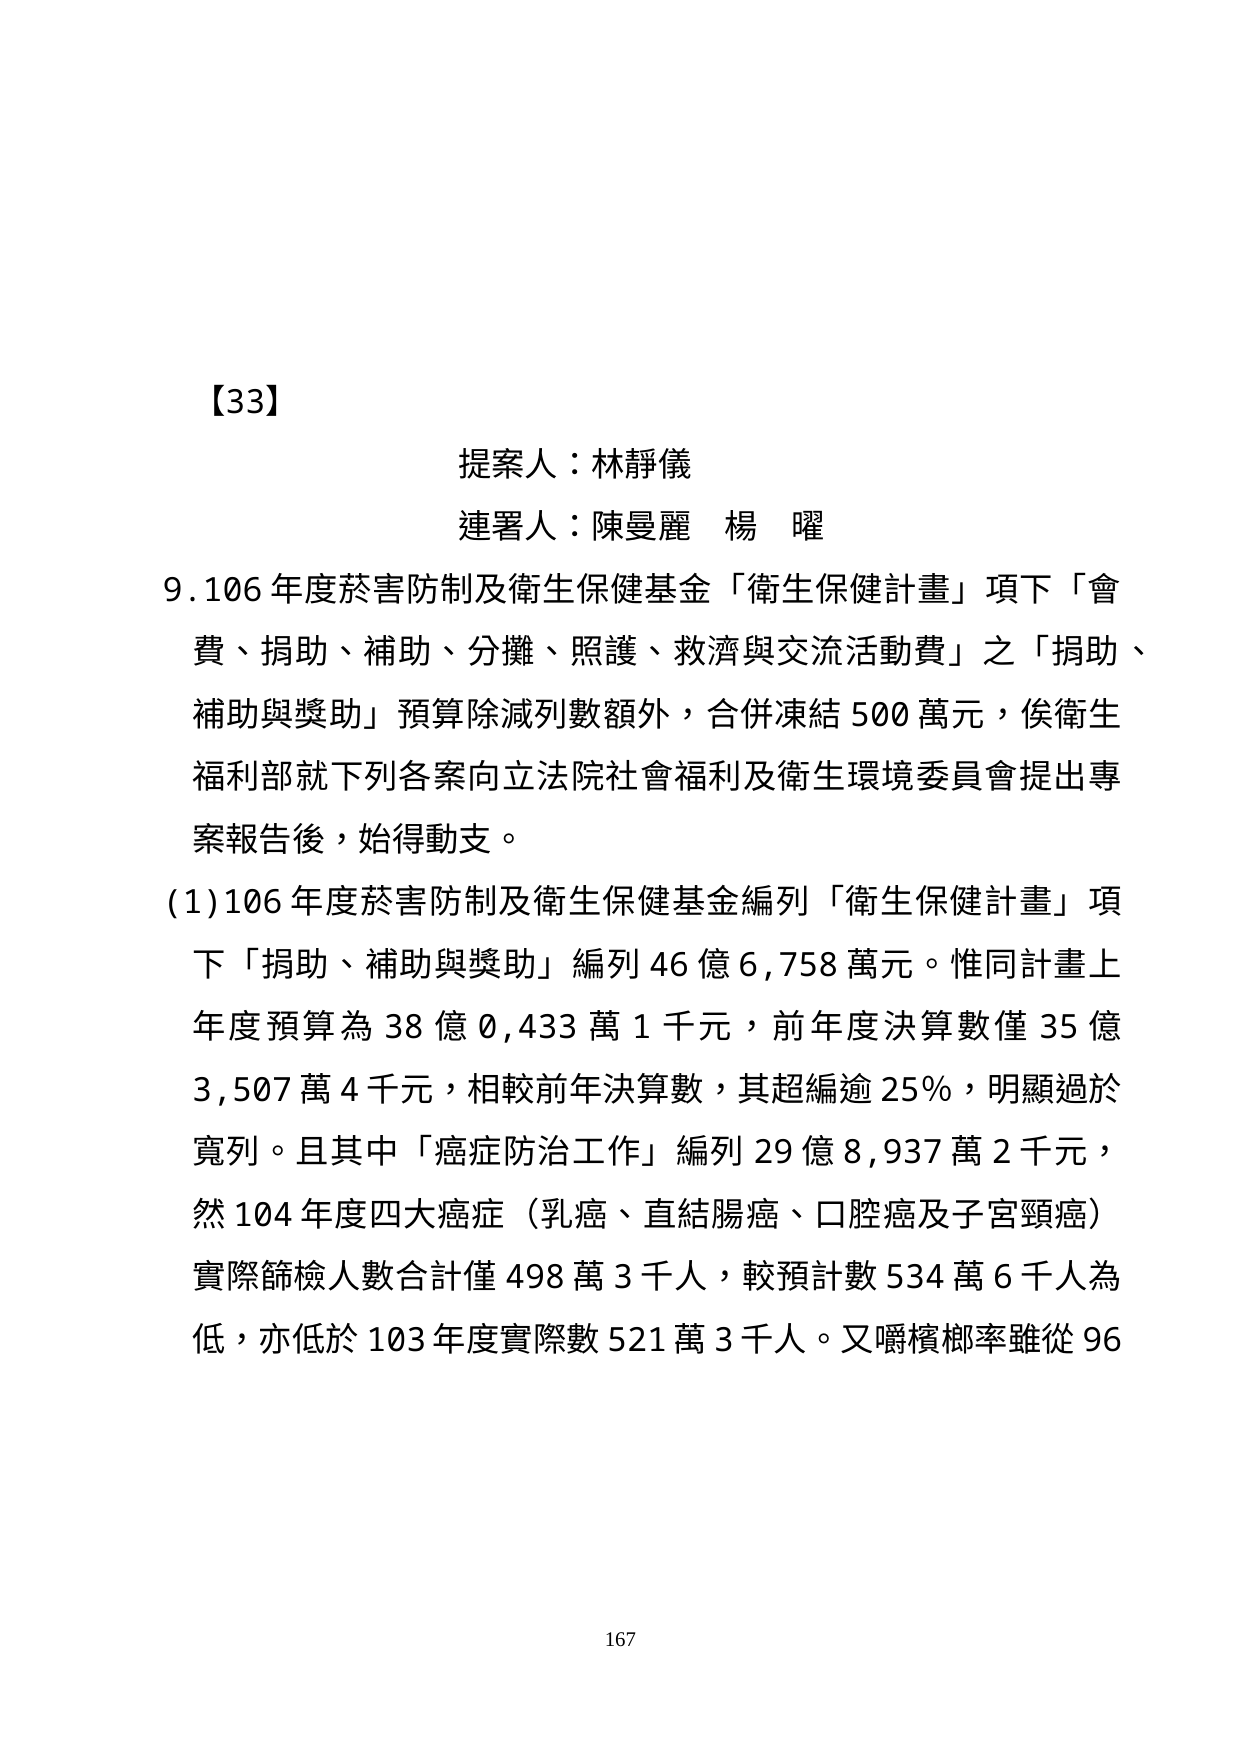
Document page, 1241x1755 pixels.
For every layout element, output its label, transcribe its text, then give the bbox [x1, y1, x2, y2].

text 連署人：陳曼麗 楊 曜 [118, 483, 1122, 545]
text 【33】 [162, 358, 1122, 420]
text 9.106年度菸害防制及衛生保健基金「衛生保健計畫」項下「會費、捐助、補助、分攤、照護、救濟與交流活動費」之「捐助、補助與獎助」預算除減列數額外，合併凍結500萬元，俟衛生福利部就下列各案向立法院社會福利及衛生環境委員會提出專案報告後，始得動支。 [162, 545, 1122, 858]
text (1)106年度菸害防制及衛生保健基金編列「衛生保健計畫」項下「捐助、補助與獎助」編列46億6,758萬元。惟同計畫上年度預算為38億0,433萬1千元，前年度決算數僅35億3,507萬4千元，相較前年決算數，其超編逾25％，明顯過於寬列。且其中「癌症防治工作」編列29億8,937萬2千元，然104年度四大癌症（乳癌、直結腸癌、口腔癌及子宮頸癌）實際篩檢人數合計僅498萬3千人，較預計數534萬6千人為低，亦低於103年度實際數521萬3千人。又嚼檳榔率雖從96 [162, 858, 1122, 1358]
text 提案人：林靜儀 [118, 420, 1122, 483]
